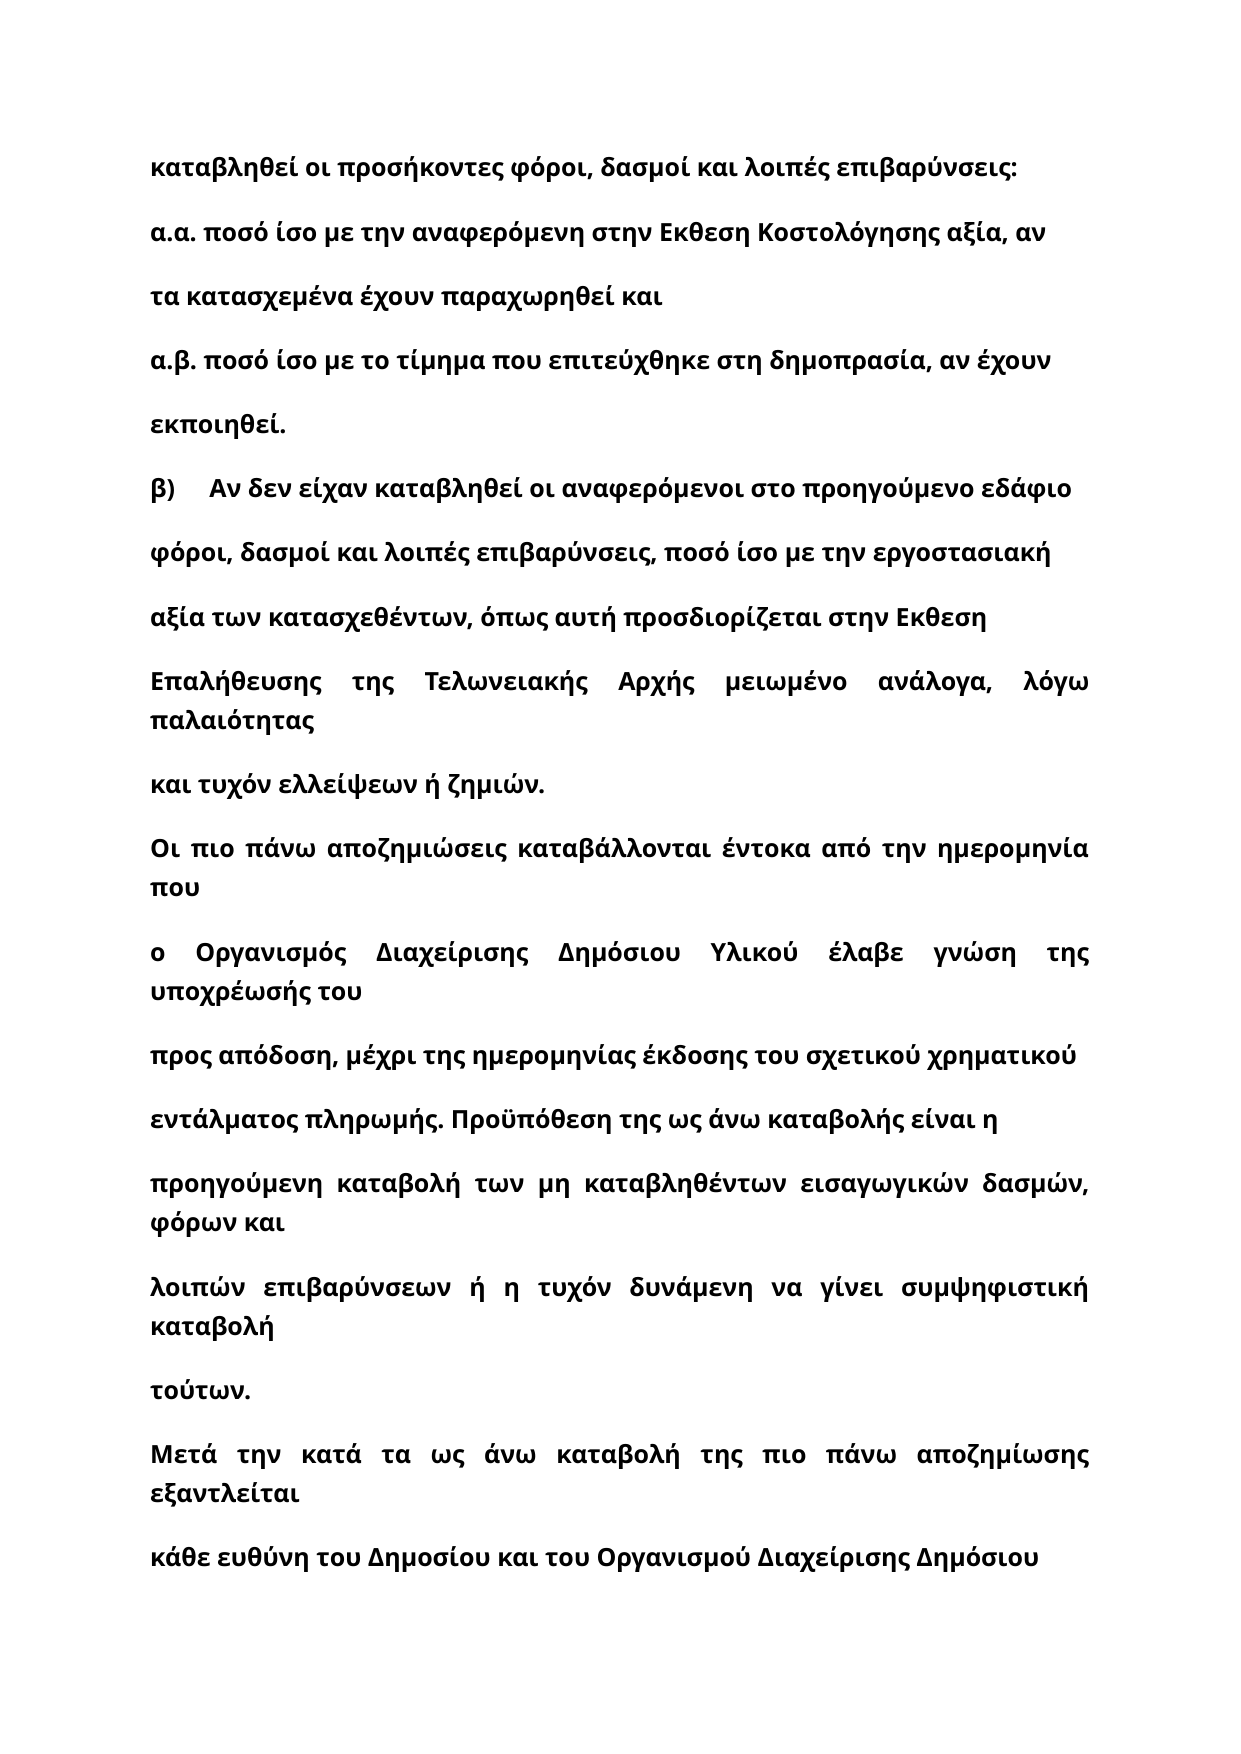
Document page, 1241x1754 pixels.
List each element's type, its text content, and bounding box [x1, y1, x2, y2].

text α.α. ποσό ίσο με την αναφερόμενη στην Εκθεση Κοστολόγησης αξία, αν [150, 214, 1090, 248]
text εκποιηθεί. [150, 407, 1090, 441]
text και τυχόν ελλείψεων ή ζημιών. [150, 767, 1090, 801]
text προηγούμενη καταβολή των μη καταβληθέντων εισαγωγικών δασμών, φόρων και [150, 1166, 1090, 1239]
text αξία των κατασχεθέντων, όπως αυτή προσδιορίζεται στην Εκθεση [150, 599, 1090, 633]
text λοιπών επιβαρύνσεων ή η τυχόν δυνάμενη να γίνει συμψηφιστική καταβολή [150, 1269, 1090, 1342]
text προς απόδοση, μέχρι της ημερομηνίας έκδοσης του σχετικού χρηματικού [150, 1037, 1090, 1072]
text τούτων. [150, 1372, 1090, 1407]
list β) Αν δεν είχαν καταβληθεί οι αναφερόμενοι στο προηγούμενο εδάφιο [150, 471, 1090, 505]
text εντάλματος πληρωμής. Προϋπόθεση της ως άνω καταβολής είναι η [150, 1102, 1090, 1136]
text τα κατασχεμένα έχουν παραχωρηθεί και [150, 278, 1090, 312]
text Οι πιο πάνω αποζημιώσεις καταβάλλονται έντοκα από την ημερομηνία που [150, 831, 1090, 904]
text φόροι, δασμοί και λοιπές επιβαρύνσεις, ποσό ίσο με την εργοστασιακή [150, 535, 1090, 569]
text ο Οργανισμός Διαχείρισης Δημόσιου Υλικού έλαβε γνώση της υποχρέωσής του [150, 934, 1090, 1007]
text καταβληθεί οι προσήκοντες φόροι, δασμοί και λοιπές επιβαρύνσεις: [150, 150, 1090, 184]
text α.β. ποσό ίσο με το τίμημα που επιτεύχθηκε στη δημοπρασία, αν έχουν [150, 342, 1090, 377]
text Μετά την κατά τα ως άνω καταβολή της πιο πάνω αποζημίωσης εξαντλείται [150, 1437, 1090, 1510]
text κάθε ευθύνη του Δημοσίου και του Οργανισμού Διαχείρισης Δημόσιου [150, 1540, 1090, 1574]
text Επαλήθευσης της Τελωνειακής Αρχής μειωμένο ανάλογα, λόγω παλαιότητας [150, 663, 1090, 737]
